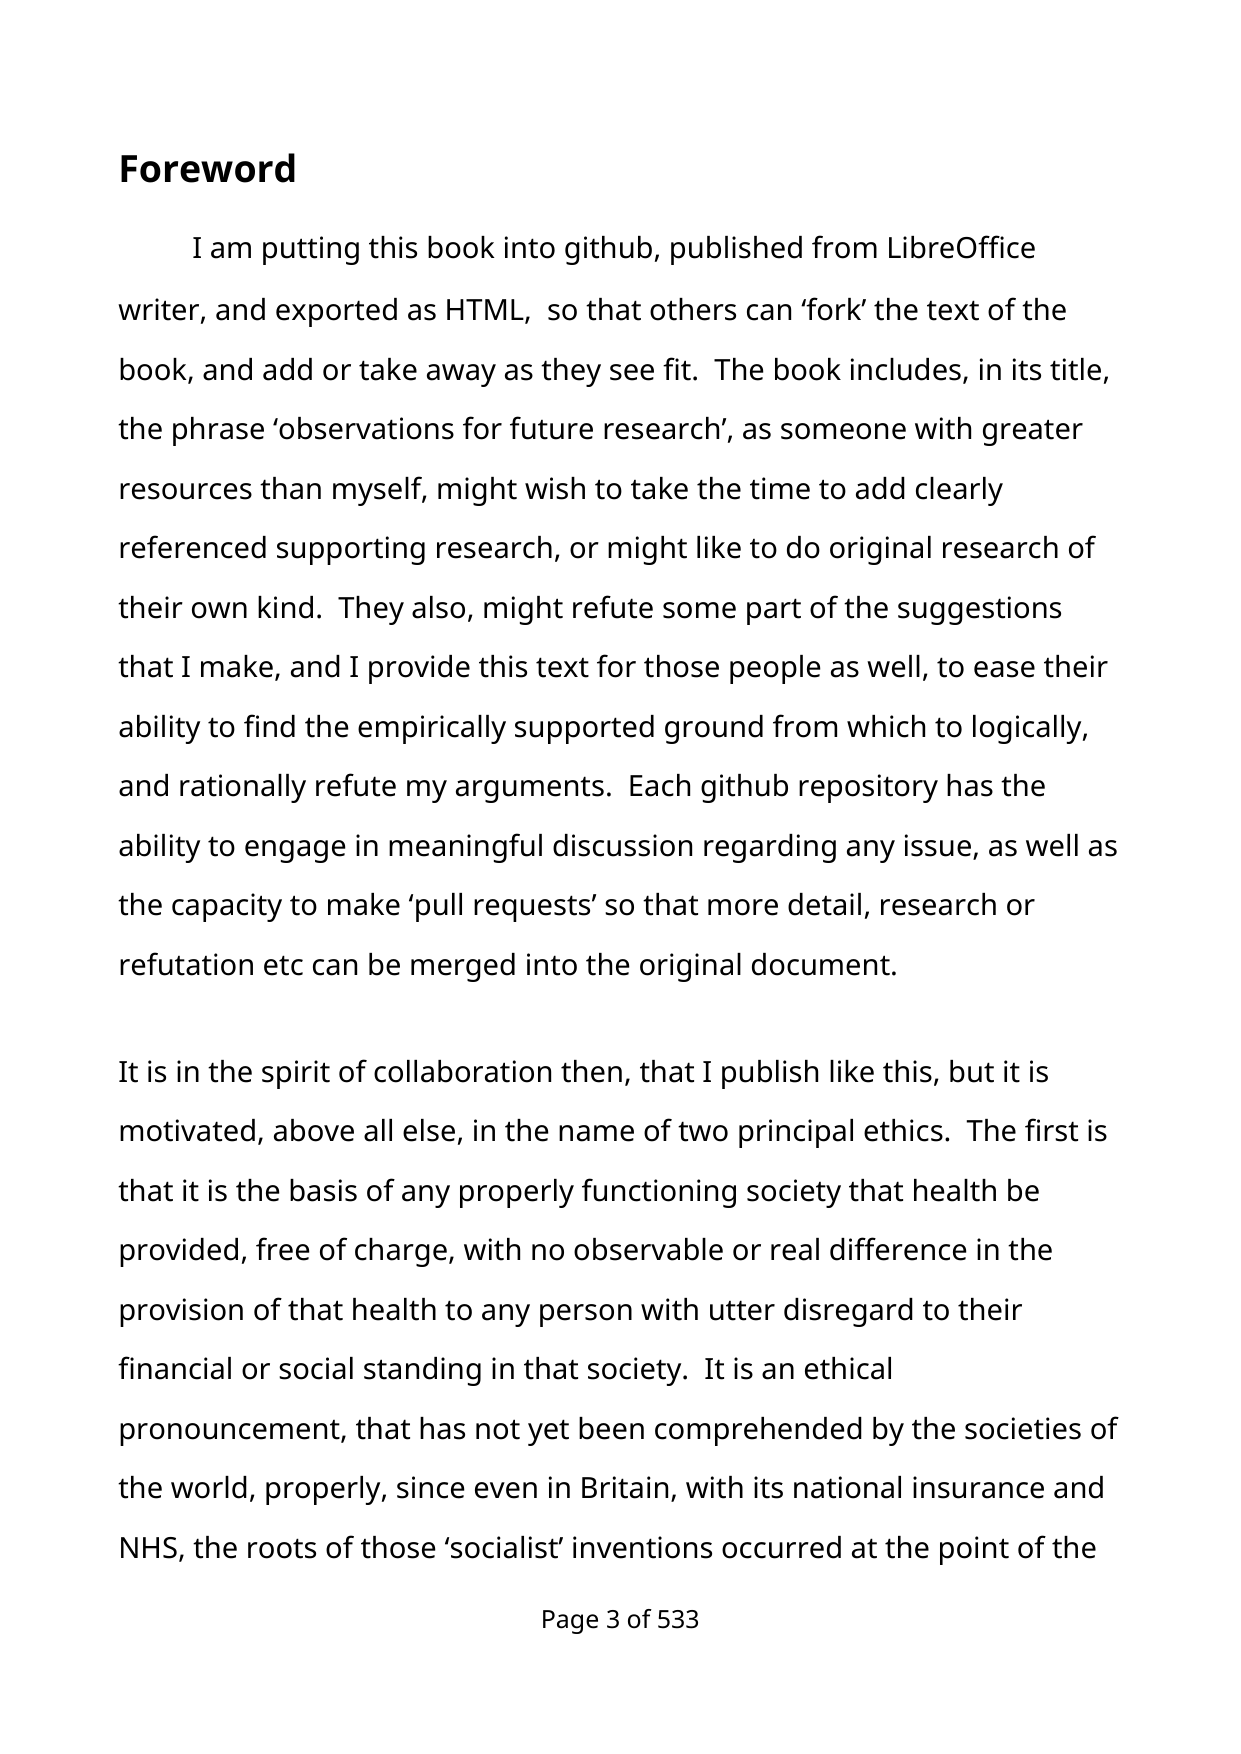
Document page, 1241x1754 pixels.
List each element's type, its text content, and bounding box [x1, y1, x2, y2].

text Foreword I am putting this book into github, published from LibreOffice writer, and exported as HTML, so that others can ‘fork’ the text of the book, and add or take away as they see fit. The book includes, in its title, the phrase ‘observations for future research’, as someone with greater resources than myself, might wish to take the time to add clearly referenced supporting research, or might like to do original research of their own kind. They also, might refute some part of the suggestions that I make, and I provide this text for those people as well, to ease their ability to find the empirically supported ground from which to logically, and rationally refute my arguments. Each github repository has the ability to engage in meaningful discussion regarding any issue, as well as the capacity to make ‘pull requests’ so that more detail, research or refutation etc can be merged into the original document. [118, 142, 1122, 983]
text It is in the spirit of collaboration then, that I publish like this, but it is motivated, above all else, in the name of two principal ethics. The first is that it is the basis of any properly functioning society that health be provided, free of charge, with no observable or real difference in the provision of that health to any person with utter disregard to their financial or social standing in that society. It is an ethical pronouncement, that has not yet been comprehended by the societies of the world, properly, since even in Britain, with its national insurance and NHS, the roots of those ‘socialist’ inventions occurred at the point of the [118, 1051, 1122, 1567]
